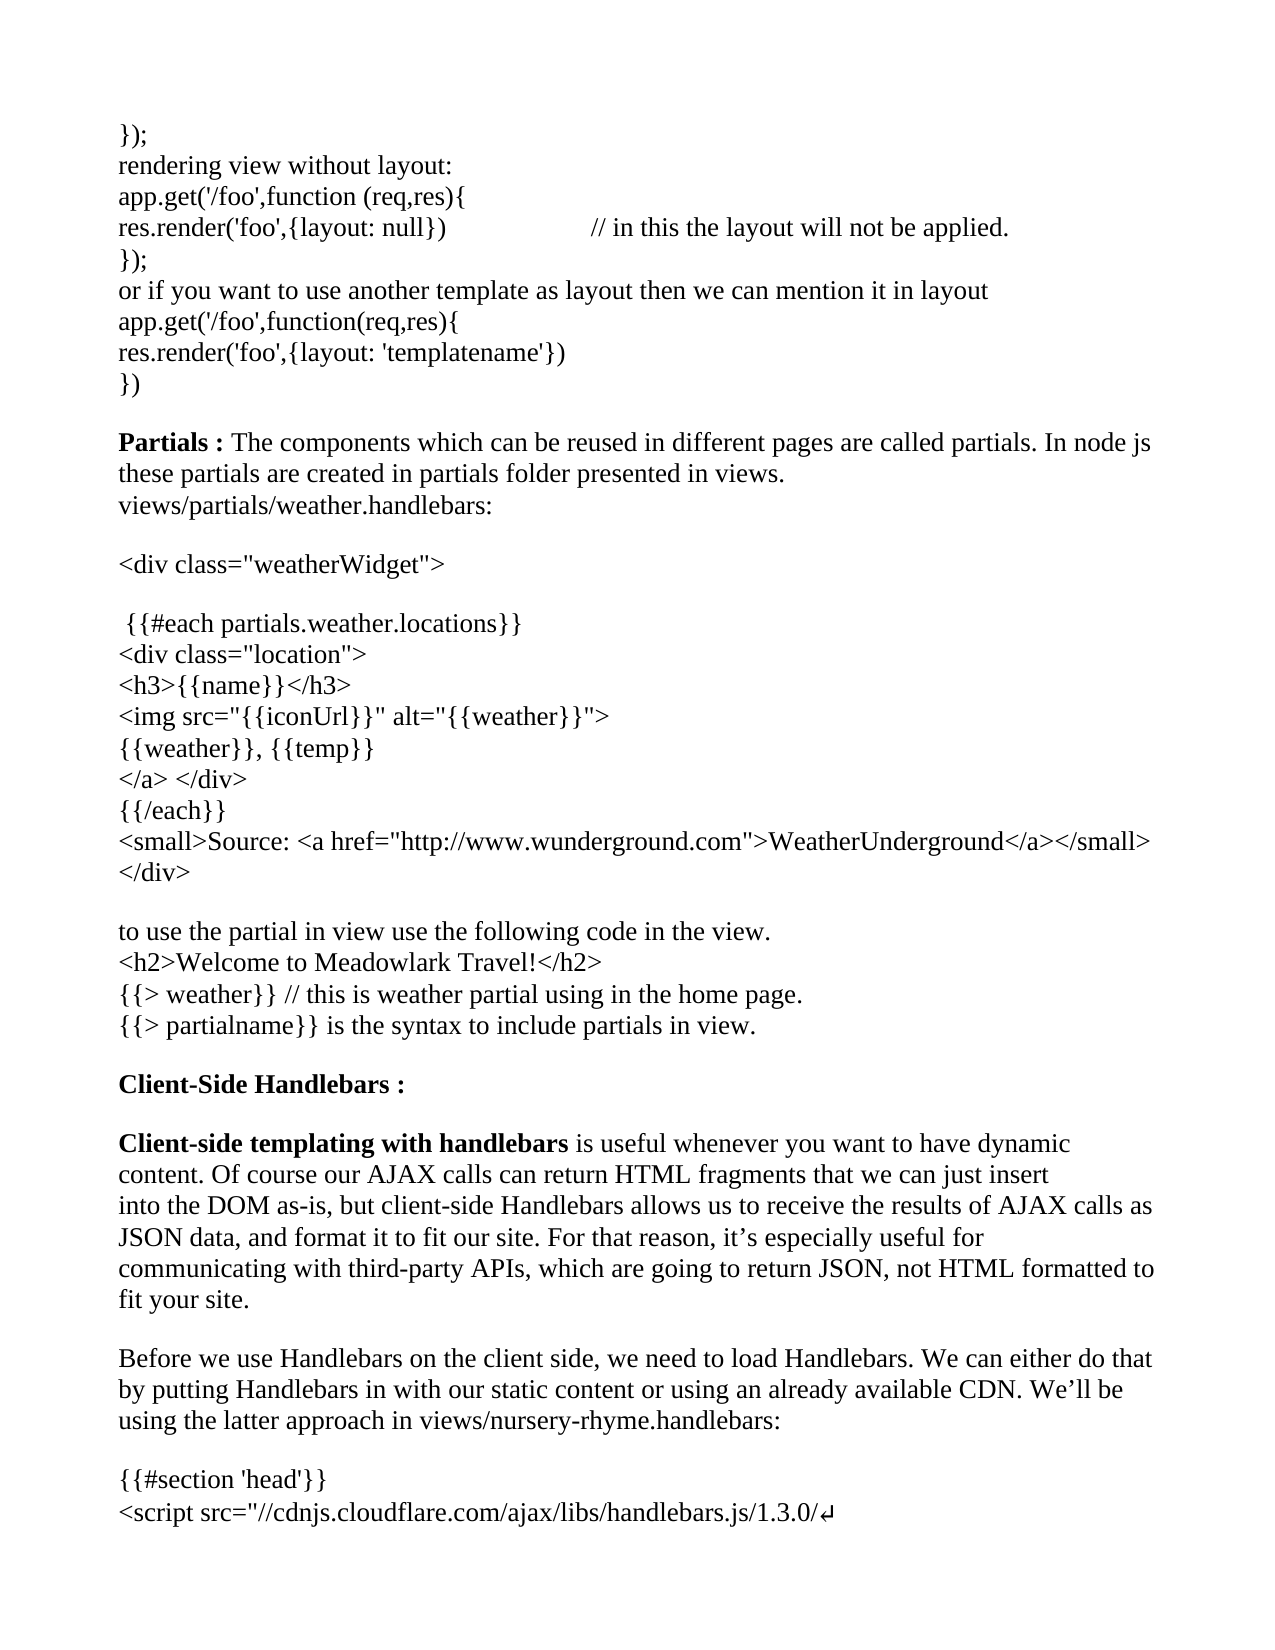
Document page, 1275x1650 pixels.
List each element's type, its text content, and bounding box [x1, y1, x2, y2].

text app.get('/foo',function (req,res){ [118, 180, 1157, 212]
text <img src="{{iconUrl}}" alt="{{weather}}"> [118, 701, 1157, 732]
text }); [118, 118, 1157, 149]
text <h2>Welcome to Meadowlark Travel!</h2> [118, 947, 1157, 978]
text {{weather}}, {{temp}} [118, 732, 1157, 763]
text rendering view without layout: [118, 149, 1157, 180]
text {{/each}} [118, 794, 1157, 825]
text <div class="location"> [118, 638, 1157, 669]
text views/partials/weather.handlebars: [118, 489, 1157, 520]
text <div class="weatherWidget"> [118, 548, 1157, 579]
text {{#each partials.weather.locations}} [118, 607, 1157, 638]
text Before we use Handlebars on the client side, we need to load Handlebars. We can either do that by putting Handlebars in with our static content or using an already available CDN. We’ll be using the latter approach in views/nursery-rhyme.handlebars: [118, 1342, 1157, 1436]
text to use the partial in view use the following code in the view. [118, 915, 1157, 947]
text Partials : The components which can be reused in different pages are called partials. In node js these partials are created in partials folder presented in views. [118, 426, 1157, 489]
text or if you want to use another template as layout then we can mention it in layout [118, 274, 1157, 305]
text <small>Source: <a href="http://www.wunderground.com">WeatherUnderground</a></small> [118, 825, 1157, 856]
text res.render('foo',{layout: 'templatename'}) [118, 336, 1157, 367]
text }) [118, 367, 1157, 398]
text </div> [118, 856, 1157, 887]
text <h3>{{name}}</h3> [118, 669, 1157, 701]
text </a> </div> [118, 763, 1157, 794]
text content. Of course our AJAX calls can return HTML fragments that we can just insert [118, 1158, 1157, 1189]
text {{> weather}} // this is weather partial using in the home page. [118, 978, 1157, 1009]
text Client-side templating with handlebars is useful whenever you want to have dynamic [118, 1127, 1157, 1158]
text }); [118, 243, 1157, 274]
text {{> partialname}} is the syntax to include partials in view. [118, 1009, 1157, 1040]
text Client-Side Handlebars : [118, 1068, 1157, 1099]
text into the DOM as-is, but client-side Handlebars allows us to receive the results of AJAX calls as JSON data, and format it to fit our site. For that reason, it’s especially useful for communicating with third-party APIs, which are going to return JSON, not HTML formatted to fit your site. [118, 1189, 1157, 1314]
text res.render('foo',{layout: null}) // in this the layout will not be applied. [118, 212, 1157, 243]
text <script src="//cdnjs.cloudflare.com/ajax/libs/handlebars.js/1.3.0/↵ [118, 1495, 1157, 1527]
text {{#section 'head'}} [118, 1463, 1157, 1495]
text app.get('/foo',function(req,res){ [118, 305, 1157, 336]
